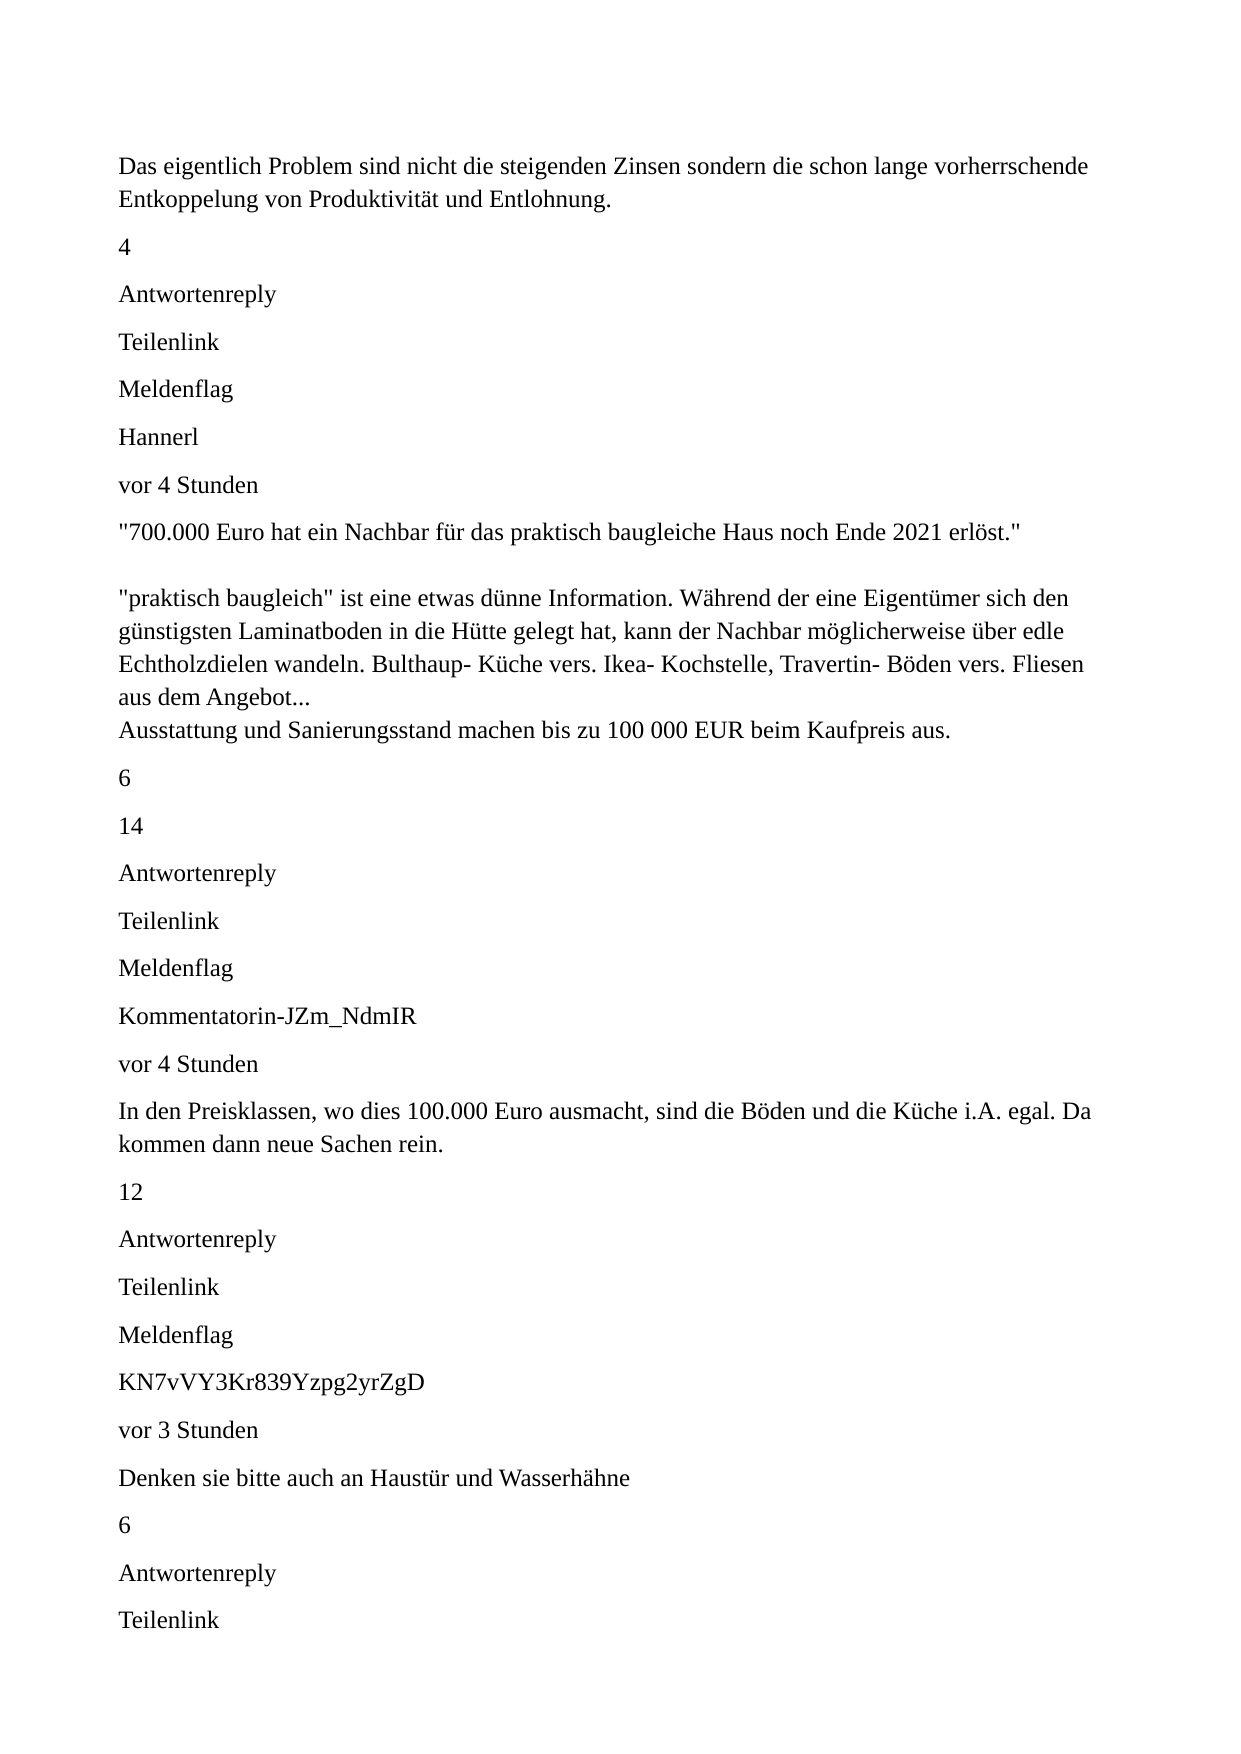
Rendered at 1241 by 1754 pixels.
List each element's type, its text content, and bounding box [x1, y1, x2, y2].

text Teilenlink [118, 1272, 1122, 1301]
text Antwortenreply [118, 1558, 1122, 1587]
text vor 4 Stunden [118, 470, 1122, 498]
text Denken sie bitte auch an Haustür und Wasserhähne [118, 1463, 1122, 1491]
text Antwortenreply [118, 279, 1122, 308]
text Antwortenreply [118, 1224, 1122, 1253]
text 6 [118, 763, 1122, 792]
text Das eigentlich Problem sind nicht die steigenden Zinsen sondern die schon lange vorherrschende Entkoppelung von Produktivität und Entlohnung. [118, 118, 1122, 213]
text Meldenflag [118, 953, 1122, 982]
text Antwortenreply [118, 858, 1122, 887]
text Kommentatorin-JZm_NdmIR [118, 1001, 1122, 1030]
text Teilenlink [118, 906, 1122, 935]
text Hannerl [118, 422, 1122, 451]
text vor 4 Stunden [118, 1049, 1122, 1077]
text 4 [118, 232, 1122, 261]
text Teilenlink [118, 327, 1122, 356]
text 14 [118, 811, 1122, 839]
text 6 [118, 1510, 1122, 1539]
text vor 3 Stunden [118, 1415, 1122, 1444]
text KN7vVY3Kr839Yzpg2yrZgD [118, 1367, 1122, 1396]
text "700.000 Euro hat ein Nachbar für das praktisch baugleiche Haus noch Ende 2021 erlöst." "praktisch baugleich" ist eine etwas dünne Information. Während der eine Eigentümer sich den günstigsten Laminatboden in die Hütte gelegt hat, kann der Nachbar möglicherweise über edle Echtholzdielen wandeln. Bulthaup- Küche vers. Ikea- Kochstelle, Travertin- Böden vers. Fliesen aus dem Angebot... Ausstattung und Sanierungsstand machen bis zu 100 000 EUR beim Kaufpreis aus. [118, 517, 1122, 744]
text In den Preisklassen, wo dies 100.000 Euro ausmacht, sind die Böden und die Küche i.A. egal. Da kommen dann neue Sachen rein. [118, 1096, 1122, 1158]
text 12 [118, 1177, 1122, 1206]
text Meldenflag [118, 1320, 1122, 1348]
text Meldenflag [118, 374, 1122, 403]
text Teilenlink [118, 1605, 1122, 1634]
